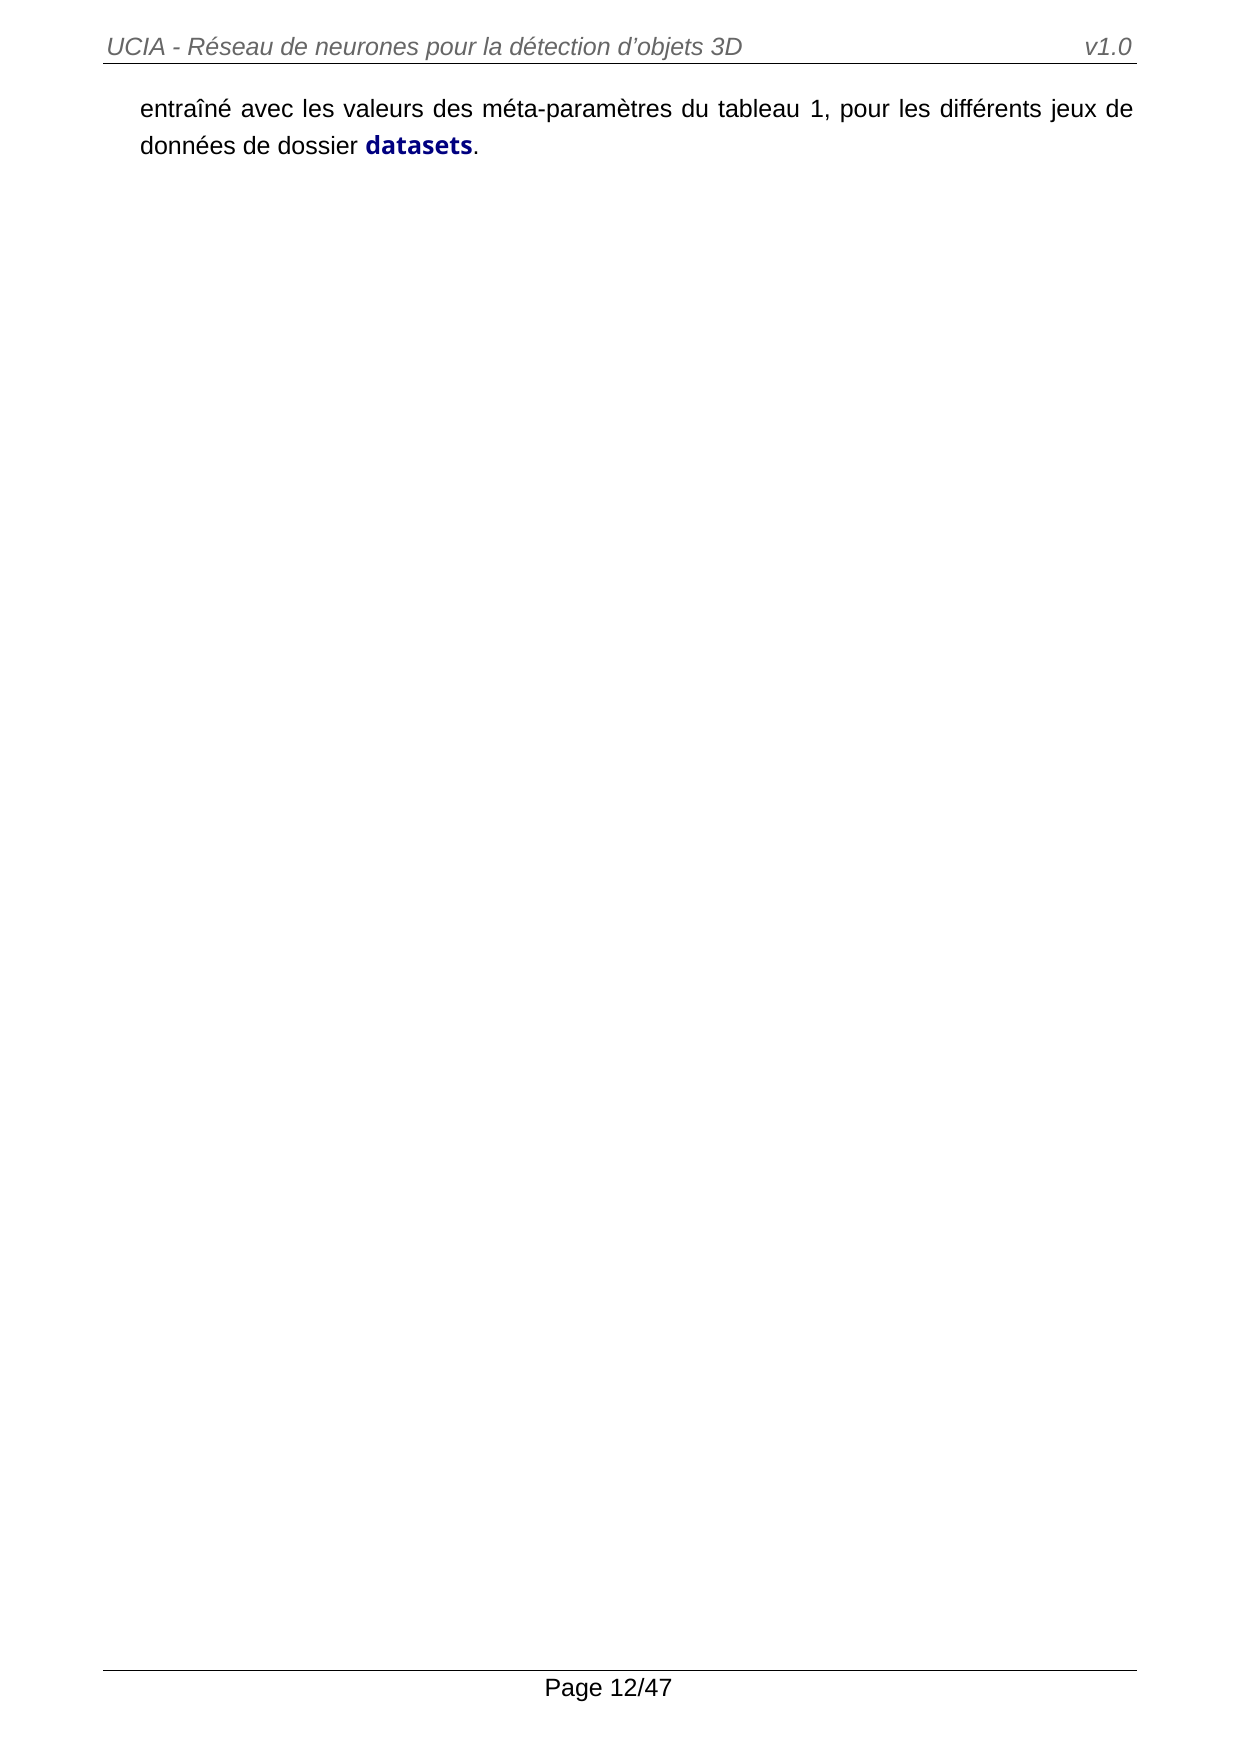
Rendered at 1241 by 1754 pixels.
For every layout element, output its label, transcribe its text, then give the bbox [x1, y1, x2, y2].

list entraîné avec les valeurs des méta-paramètres du tableau 1, pour les différents jeux de données de dossier datasets. [140, 94, 1134, 162]
